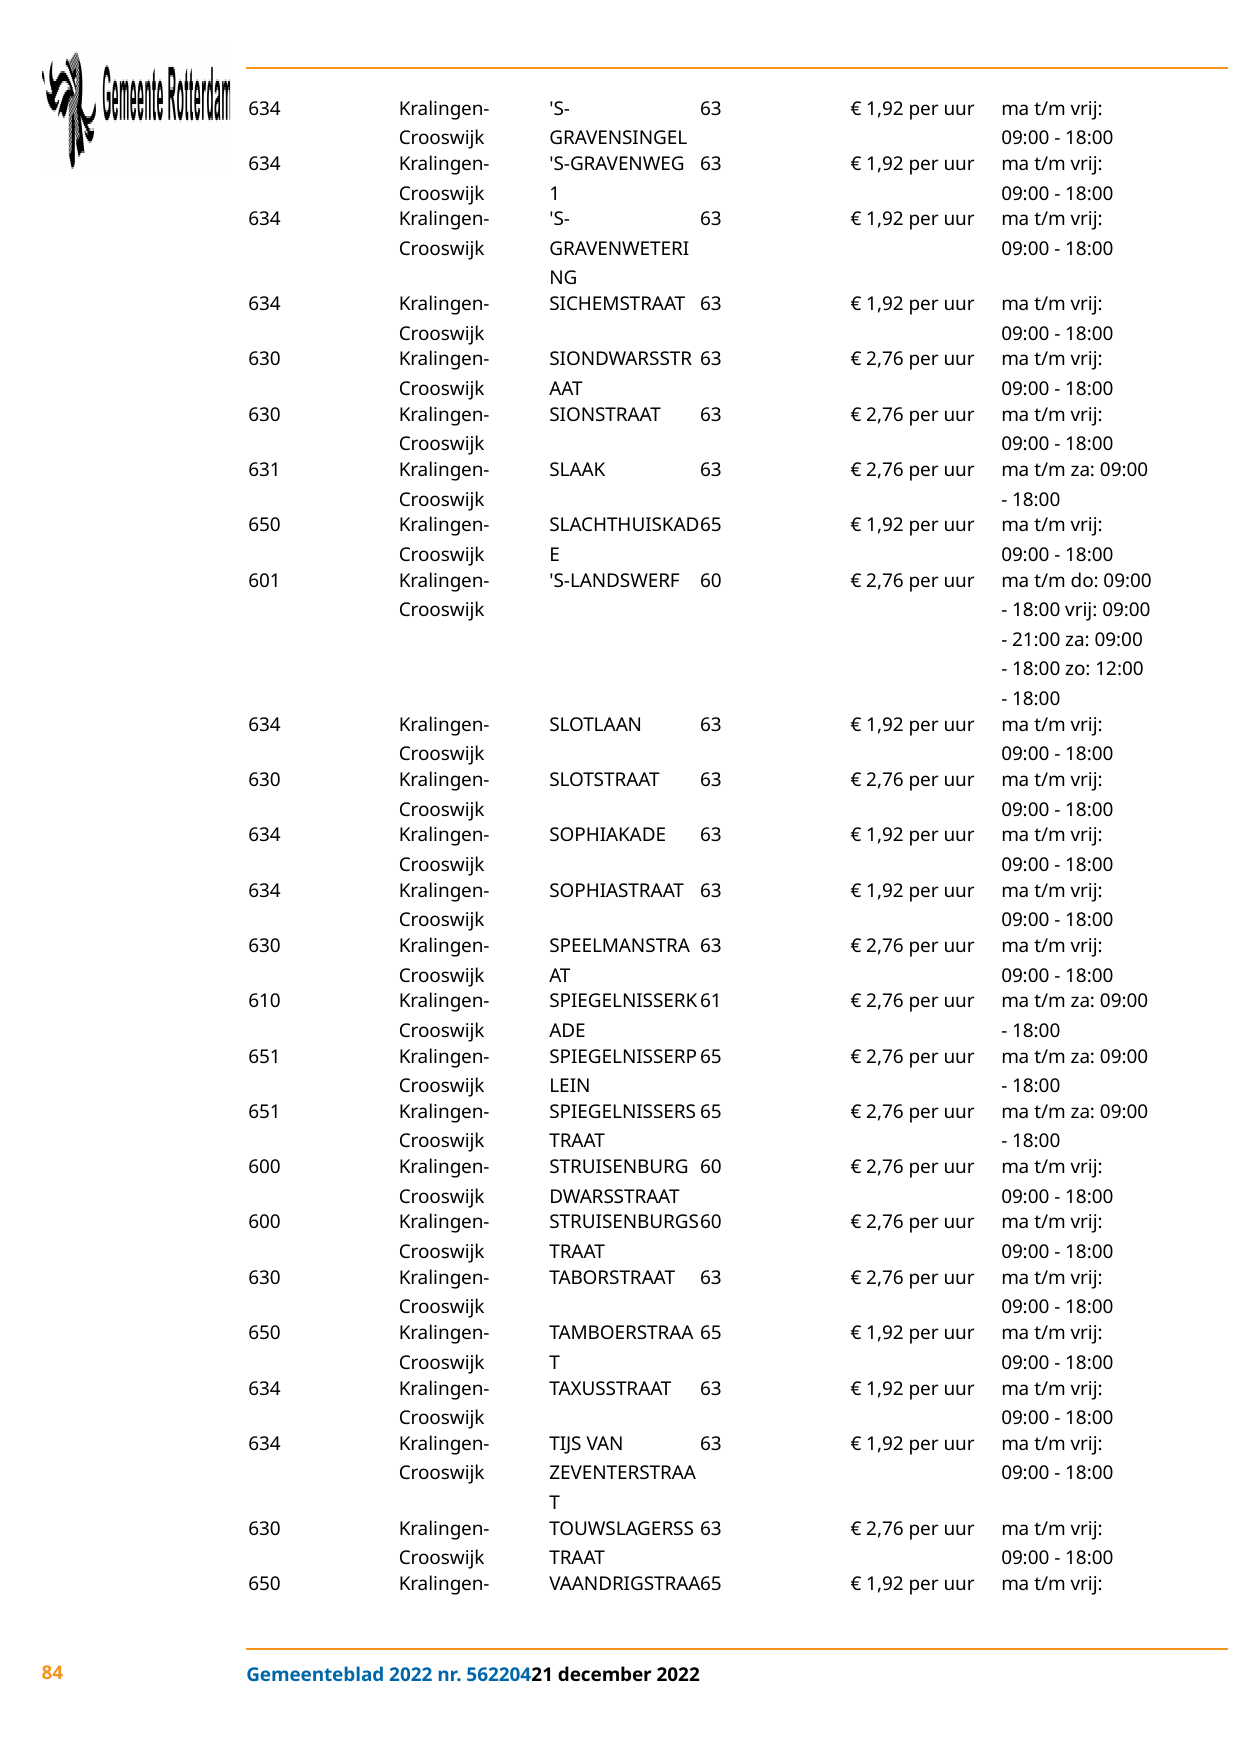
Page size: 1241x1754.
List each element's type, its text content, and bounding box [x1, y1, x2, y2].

table_cell 63 [700, 1430, 850, 1515]
table_cell € 1,92 per uur [850, 150, 1001, 205]
table_cell SLAAK [549, 456, 700, 512]
table_cell Kralingen-Crooswijk [399, 711, 549, 766]
table_cell Kralingen- [399, 1570, 549, 1596]
table_cell € 2,76 per uur [850, 1098, 1001, 1153]
table_cell 63 [700, 456, 850, 512]
table_cell 650 [248, 512, 398, 567]
table_cell € 1,92 per uur [850, 205, 1001, 290]
table_cell 61 [700, 988, 850, 1043]
table_cell € 2,76 per uur [850, 1515, 1001, 1570]
table_cell ma t/m vrij: 09:00 - 18:00 [1001, 932, 1152, 987]
table_cell 630 [248, 766, 398, 822]
table_cell SPIEGELNISSERKADE [549, 988, 700, 1043]
table_cell € 2,76 per uur [850, 1209, 1001, 1264]
table_cell 600 [248, 1154, 398, 1209]
table_cell € 1,92 per uur [850, 95, 1001, 150]
table_cell TAXUSSTRAAT [549, 1375, 700, 1430]
table_cell € 1,92 per uur [850, 822, 1001, 877]
table_cell 60 [700, 1209, 850, 1264]
table_cell ma t/m vrij: 09:00 - 18:00 [1001, 205, 1152, 290]
table_cell Kralingen-Crooswijk [399, 512, 549, 567]
table_cell 63 [700, 1375, 850, 1430]
table_cell ma t/m vrij: 09:00 - 18:00 [1001, 1264, 1152, 1319]
table_cell TAMBOERSTRAAT [549, 1319, 700, 1375]
table_cell Kralingen-Crooswijk [399, 95, 549, 150]
table_cell ma t/m vrij: 09:00 - 18:00 [1001, 1154, 1152, 1209]
table_cell 'S-GRAVENWETERING [549, 205, 700, 290]
table_cell STRUISENBURGSTRAAT [549, 1209, 700, 1264]
table_cell 650 [248, 1319, 398, 1375]
table_cell ma t/m vrij: 09:00 - 18:00 [1001, 1319, 1152, 1375]
table_cell € 2,76 per uur [850, 567, 1001, 711]
table_cell 634 [248, 290, 398, 346]
table_cell € 1,92 per uur [850, 290, 1001, 346]
table_cell € 1,92 per uur [850, 1430, 1001, 1515]
table_cell 63 [700, 401, 850, 456]
table_cell ma t/m vrij: 09:00 - 18:00 [1001, 346, 1152, 401]
table_cell 651 [248, 1098, 398, 1153]
table_cell STRUISENBURGDWARSSTRAAT [549, 1154, 700, 1209]
table_cell 65 [700, 512, 850, 567]
table_cell Kralingen-Crooswijk [399, 1098, 549, 1153]
table_cell ma t/m za: 09:00 - 18:00 [1001, 988, 1152, 1043]
table_cell SOPHIAKADE [549, 822, 700, 877]
table_cell ma t/m vrij: 09:00 - 18:00 [1001, 290, 1152, 346]
table_cell Kralingen-Crooswijk [399, 1264, 549, 1319]
table_cell 630 [248, 1264, 398, 1319]
table_cell € 2,76 per uur [850, 1264, 1001, 1319]
table_cell € 2,76 per uur [850, 1154, 1001, 1209]
table_cell TABORSTRAAT [549, 1264, 700, 1319]
table_cell 63 [700, 822, 850, 877]
table_cell Kralingen-Crooswijk [399, 567, 549, 711]
table_cell Kralingen-Crooswijk [399, 401, 549, 456]
table_cell Kralingen-Crooswijk [399, 205, 549, 290]
table_cell 610 [248, 988, 398, 1043]
table_cell 'S-GRAVENWEG 1 [549, 150, 700, 205]
table_cell € 2,76 per uur [850, 988, 1001, 1043]
table_cell VAANDRIGSTRAAT [549, 1570, 700, 1596]
table_cell SIONDWARSSTRAAT [549, 346, 700, 401]
table_cell Kralingen-Crooswijk [399, 456, 549, 512]
table_cell 630 [248, 932, 398, 987]
table_cell Kralingen-Crooswijk [399, 150, 549, 205]
table_cell € 2,76 per uur [850, 1043, 1001, 1098]
table_cell 63 [700, 95, 850, 150]
table_cell ma t/m do: 09:00 - 18:00 vrij: 09:00 - 21:00 za: 09:00 - 18:00 zo: 12:00 - 18:00 [1001, 567, 1152, 711]
table_cell Kralingen-Crooswijk [399, 766, 549, 822]
table_cell 65 [700, 1043, 850, 1098]
table_cell 'S-GRAVENSINGEL [549, 95, 700, 150]
table_cell 'S-LANDSWERF [549, 567, 700, 711]
table_cell 63 [700, 932, 850, 987]
table_cell ma t/m vrij: 09:00 - 18:00 [1001, 1515, 1152, 1570]
picture [41, 47, 231, 172]
table_cell ma t/m vrij: 09:00 - 18:00 [1001, 877, 1152, 932]
table_cell Kralingen-Crooswijk [399, 877, 549, 932]
table_cell Kralingen-Crooswijk [399, 346, 549, 401]
table_cell Kralingen-Crooswijk [399, 1154, 549, 1209]
table_cell Kralingen-Crooswijk [399, 988, 549, 1043]
table_cell 634 [248, 150, 398, 205]
table_cell € 1,92 per uur [850, 877, 1001, 932]
table_cell € 2,76 per uur [850, 456, 1001, 512]
table_cell 631 [248, 456, 398, 512]
table_cell 63 [700, 150, 850, 205]
table_cell ma t/m vrij: 09:00 - 18:00 [1001, 512, 1152, 567]
table_cell € 1,92 per uur [850, 711, 1001, 766]
table_cell Kralingen-Crooswijk [399, 822, 549, 877]
table_cell SPIEGELNISSERPLEIN [549, 1043, 700, 1098]
table_cell € 1,92 per uur [850, 1570, 1001, 1596]
table_cell ma t/m vrij: 09:00 - 18:00 [1001, 822, 1152, 877]
table_cell Kralingen-Crooswijk [399, 1319, 549, 1375]
table_cell ma t/m vrij: 09:00 - 18:00 [1001, 1430, 1152, 1515]
table_cell 634 [248, 1375, 398, 1430]
table_cell € 2,76 per uur [850, 766, 1001, 822]
table_cell Kralingen-Crooswijk [399, 1375, 549, 1430]
table_cell ma t/m vrij: 09:00 - 18:00 [1001, 711, 1152, 766]
table_cell 634 [248, 822, 398, 877]
table_cell 60 [700, 1154, 850, 1209]
table_cell TIJS VAN ZEVENTERSTRAAT [549, 1430, 700, 1515]
table_cell 63 [700, 766, 850, 822]
table_cell 65 [700, 1570, 850, 1596]
table_cell 63 [700, 877, 850, 932]
table_cell Kralingen-Crooswijk [399, 290, 549, 346]
table_cell SOPHIASTRAAT [549, 877, 700, 932]
table_cell 63 [700, 1264, 850, 1319]
table_cell SLACHTHUISKADE [549, 512, 700, 567]
table_cell 63 [700, 346, 850, 401]
table_cell 634 [248, 205, 398, 290]
table_cell SLOTLAAN [549, 711, 700, 766]
table_cell SIONSTRAAT [549, 401, 700, 456]
table_cell 630 [248, 346, 398, 401]
table_cell Kralingen-Crooswijk [399, 1515, 549, 1570]
table_cell SLOTSTRAAT [549, 766, 700, 822]
table_cell 634 [248, 1430, 398, 1515]
table_cell SPIEGELNISSERSTRAAT [549, 1098, 700, 1153]
table_cell € 1,92 per uur [850, 1375, 1001, 1430]
table_cell 601 [248, 567, 398, 711]
table_cell SPEELMANSTRAAT [549, 932, 700, 987]
table_cell 634 [248, 711, 398, 766]
table_cell ma t/m vrij: 09:00 - 18:00 [1001, 766, 1152, 822]
table_cell € 1,92 per uur [850, 1319, 1001, 1375]
table_cell 60 [700, 567, 850, 711]
table_cell 634 [248, 95, 398, 150]
table_cell ma t/m za: 09:00 - 18:00 [1001, 456, 1152, 512]
table_cell 63 [700, 205, 850, 290]
table_cell Kralingen-Crooswijk [399, 932, 549, 987]
table_cell Kralingen-Crooswijk [399, 1043, 549, 1098]
table_cell ma t/m za: 09:00 - 18:00 [1001, 1043, 1152, 1098]
table_cell 600 [248, 1209, 398, 1264]
table_cell 630 [248, 401, 398, 456]
table_cell 630 [248, 1515, 398, 1570]
table_cell TOUWSLAGERSSTRAAT [549, 1515, 700, 1570]
table_cell ma t/m vrij: 09:00 - 18:00 [1001, 150, 1152, 205]
table_cell Kralingen-Crooswijk [399, 1430, 549, 1515]
table_cell 634 [248, 877, 398, 932]
table_cell € 2,76 per uur [850, 346, 1001, 401]
table_cell 65 [700, 1319, 850, 1375]
table_cell € 2,76 per uur [850, 401, 1001, 456]
table_cell € 2,76 per uur [850, 932, 1001, 987]
table_cell 651 [248, 1043, 398, 1098]
table_cell ma t/m vrij: 09:00 - 18:00 [1001, 95, 1152, 150]
table_cell ma t/m vrij: [1001, 1570, 1152, 1596]
table_cell Kralingen-Crooswijk [399, 1209, 549, 1264]
table_cell € 1,92 per uur [850, 512, 1001, 567]
table_cell 63 [700, 711, 850, 766]
table_cell ma t/m za: 09:00 - 18:00 [1001, 1098, 1152, 1153]
table_cell SICHEMSTRAAT [549, 290, 700, 346]
table_cell ma t/m vrij: 09:00 - 18:00 [1001, 401, 1152, 456]
table_cell ma t/m vrij: 09:00 - 18:00 [1001, 1375, 1152, 1430]
table_cell ma t/m vrij: 09:00 - 18:00 [1001, 1209, 1152, 1264]
table_cell 63 [700, 1515, 850, 1570]
table_cell 65 [700, 1098, 850, 1153]
table_cell 63 [700, 290, 850, 346]
table_cell 650 [248, 1570, 398, 1596]
